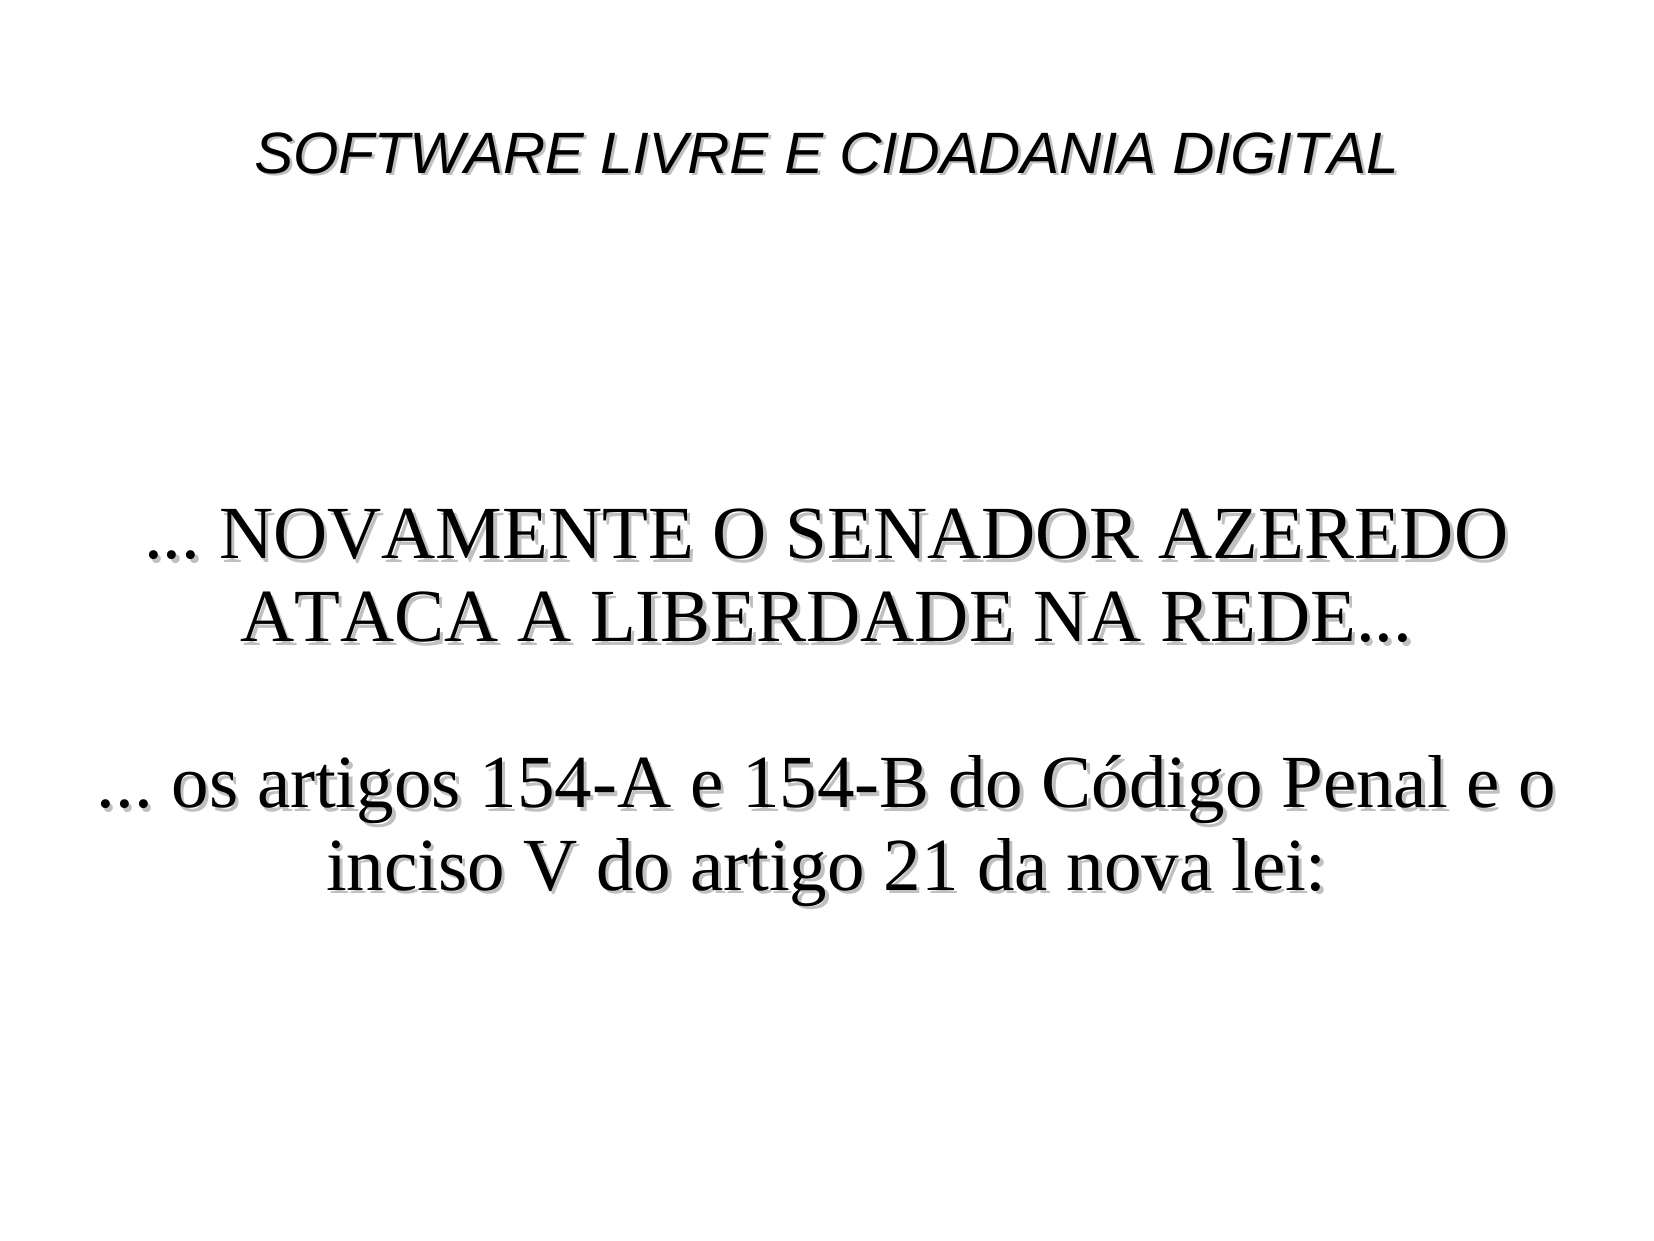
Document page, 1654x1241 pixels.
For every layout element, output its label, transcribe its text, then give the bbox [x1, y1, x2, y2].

title SOFTWARE LIVRE E CIDADANIA DIGITAL [82, 49, 1571, 257]
subtitle ... NOVAMENTE O SENADOR AZEREDO ATACA A LIBERDADE NA REDE... ... os artigos 154-A e 154-B do Código Penal e o inciso V do artigo 21 da nova lei: [82, 290, 1571, 1109]
